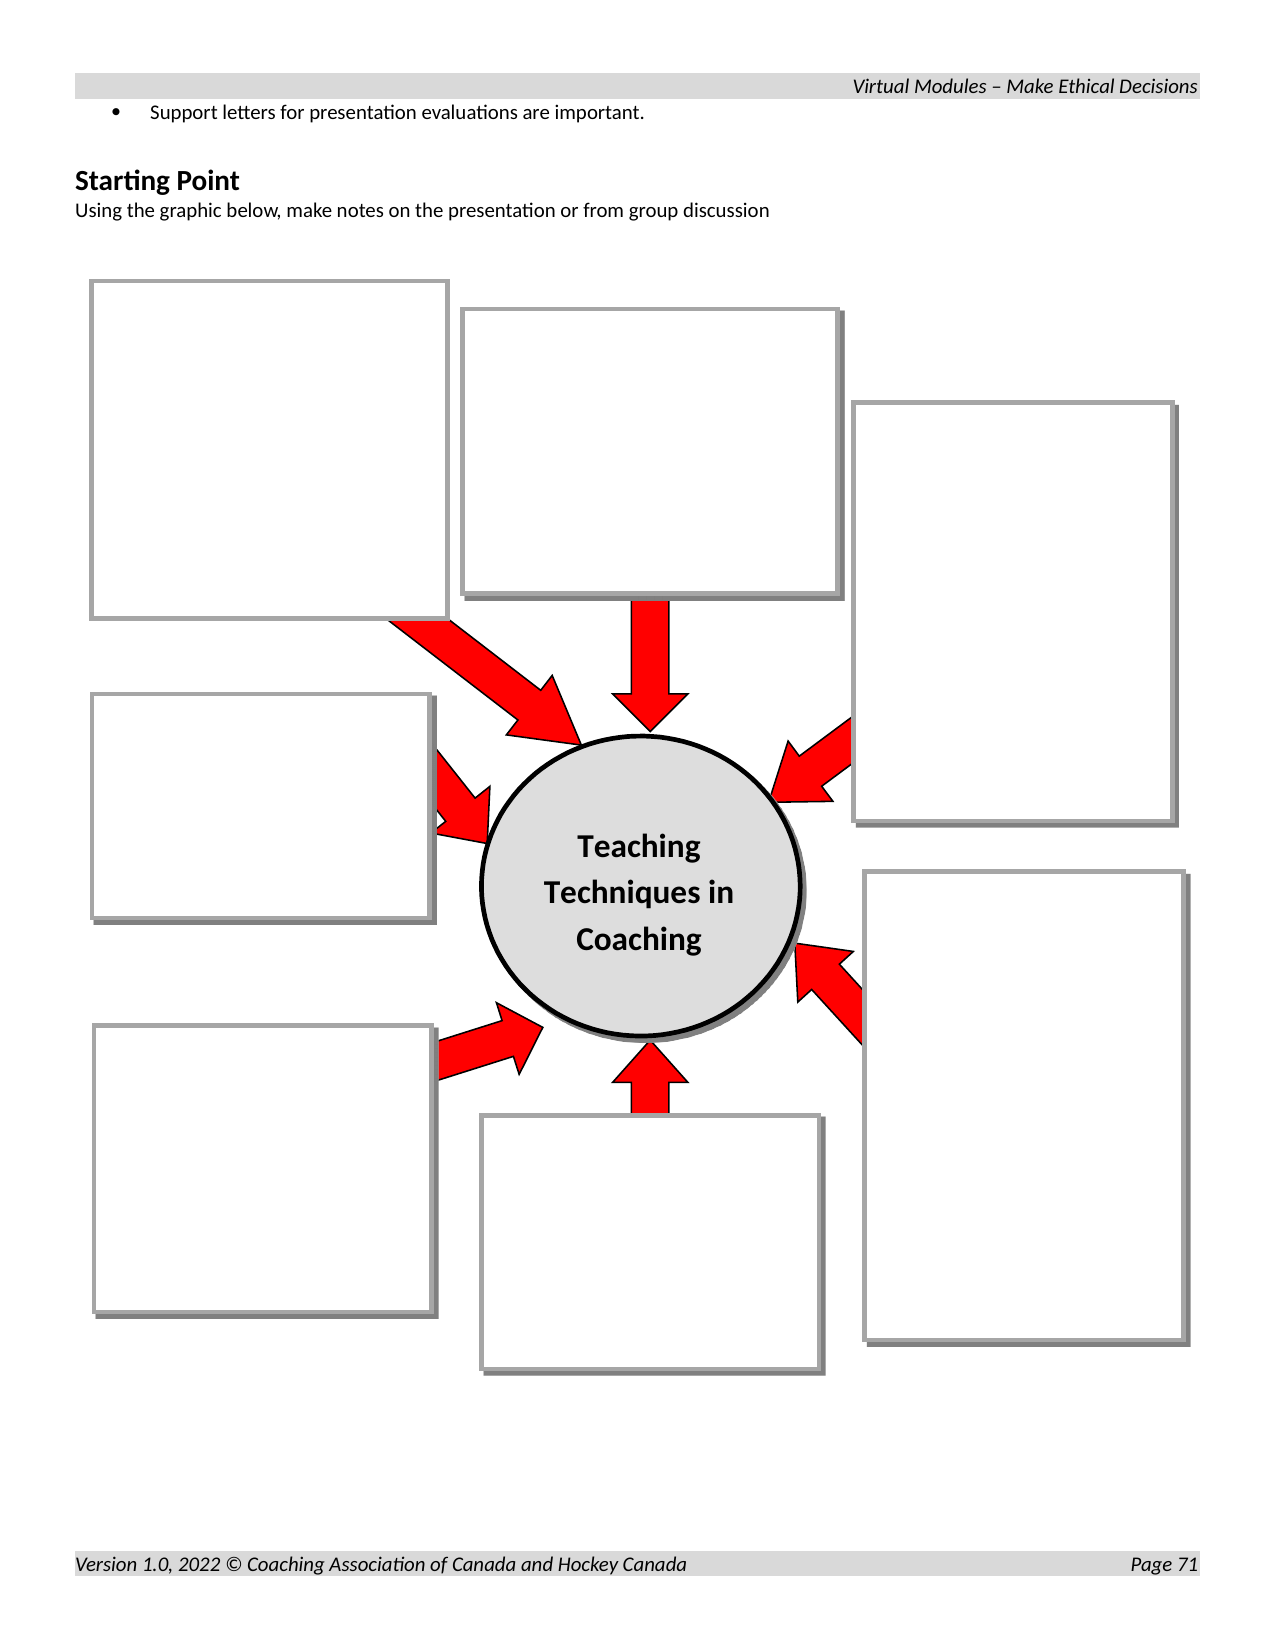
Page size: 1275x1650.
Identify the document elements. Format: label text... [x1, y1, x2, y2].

list Support letters for presentation evaluations are important. [112, 99, 1200, 124]
text Starting Point [75, 162, 1200, 197]
text Using the graphic below, make notes on the presentation or from group discussion [75, 197, 1200, 223]
